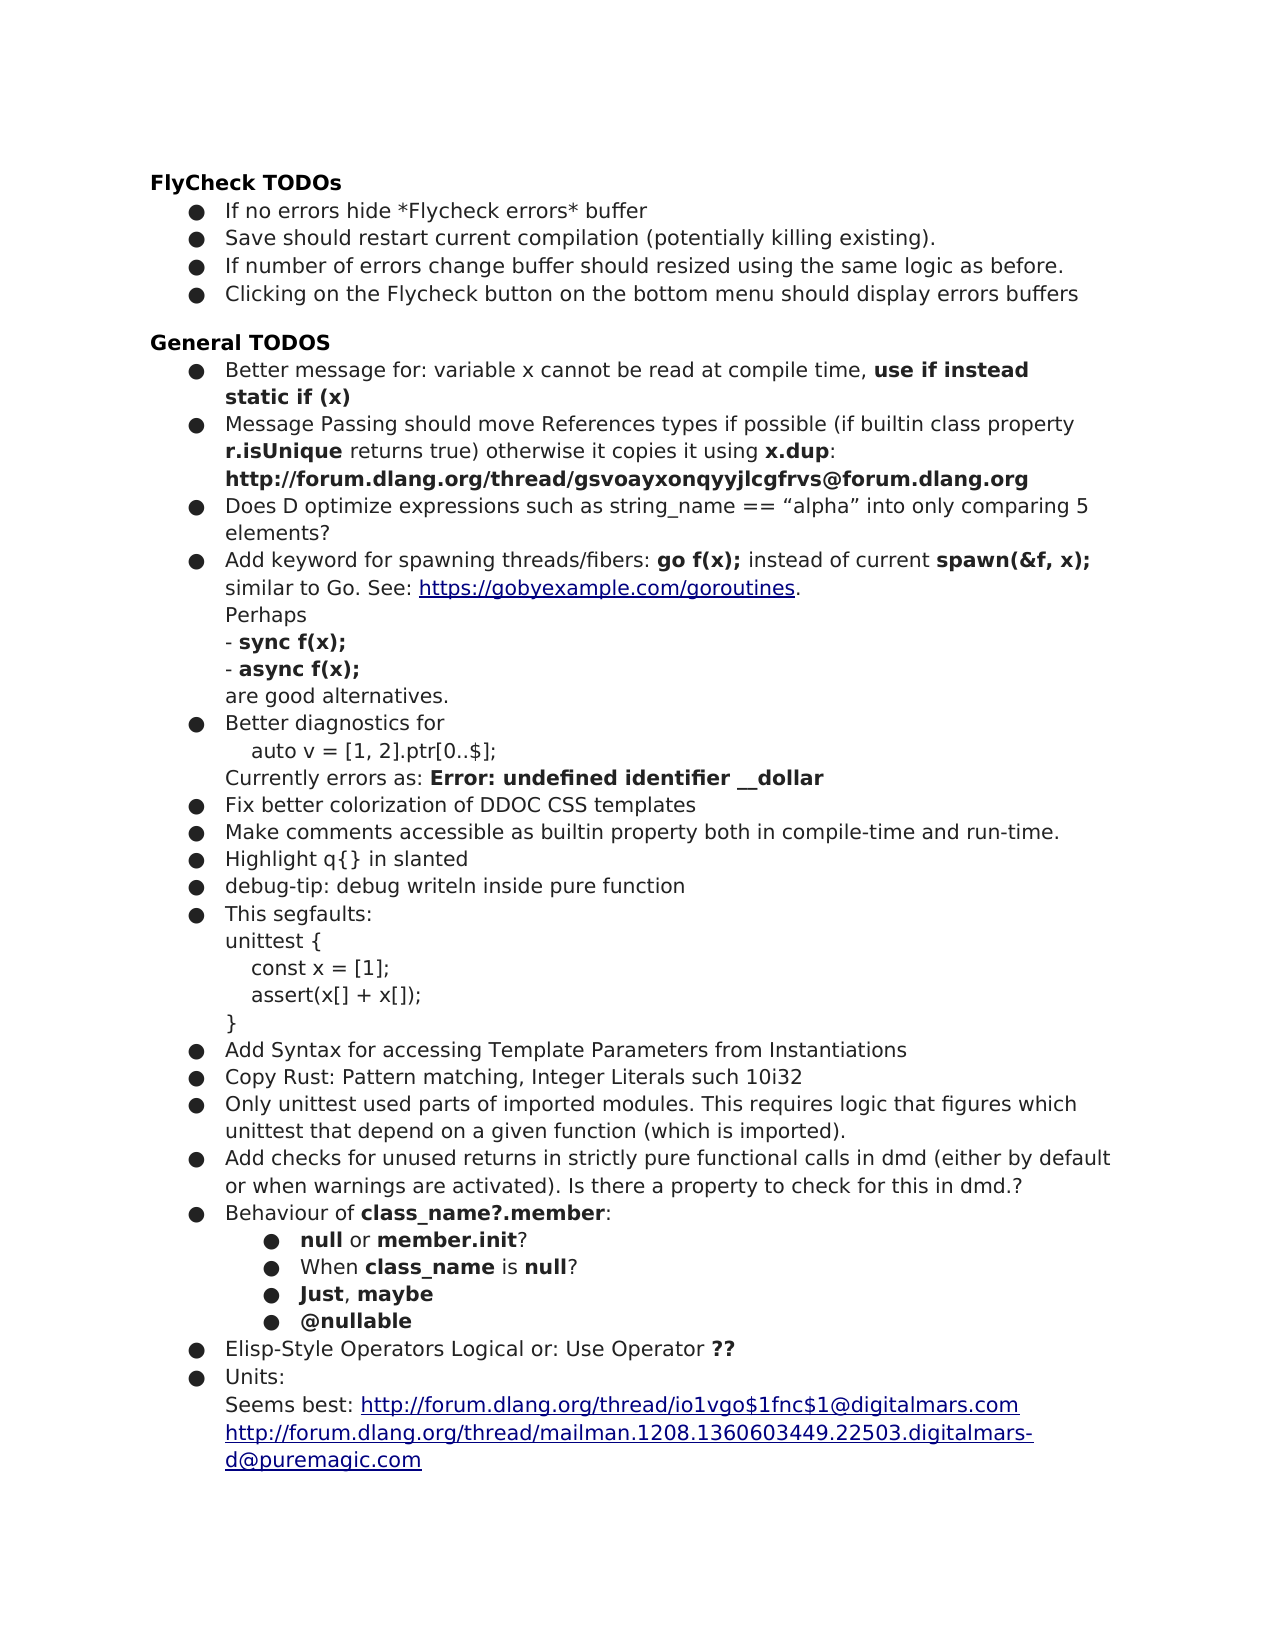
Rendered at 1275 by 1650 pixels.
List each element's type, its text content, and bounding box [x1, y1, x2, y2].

list Copy Rust: Pattern matching, Integer Literals such 10i32 [187, 1065, 1125, 1089]
list Make comments accessible as builtin property both in compile-time and run-time. [187, 821, 1125, 844]
list Only unittest used parts of imported modules. This requires logic that figures which unittest that depend on a given function (which is imported). [187, 1093, 1125, 1143]
list Clicking on the Flycheck button on the bottom menu should display errors buffers [187, 282, 1125, 306]
list @nullable [262, 1310, 1125, 1334]
list Does D optimize expressions such as string_name == “alpha” into only comparing 5 elements? [187, 494, 1125, 545]
list Behaviour of class_name?.member: [187, 1201, 1125, 1225]
list Units: Seems best: http://forum.dlang.org/thread/io1vgo$1fnc$1@digitalmars.com http://forum.dlang.org/thread/mailman.1208.1360603449.22503.digitalmars-d@puremagic.com [187, 1365, 1125, 1473]
list If no errors hide *Flycheck errors* buffer [187, 199, 1125, 223]
list Add keyword for spawning threads/fibers: go f(x); instead of current spawn(&f, x); similar to Go. See: https://gobyexample.com/goroutines. Perhaps - sync f(x); - async f(x); are good alternatives. [187, 549, 1125, 708]
list Message Passing should move References types if possible (if builtin class property r.isUnique returns true) otherwise it copies it using x.dup: http://forum.dlang.org/thread/gsvoayxonqyyjlcgfrvs@forum.dlang.org [187, 413, 1125, 491]
subtitle FlyCheck TODOs [150, 171, 1125, 195]
list Better message for: variable x cannot be read at compile time, use if instead static if (x) [187, 358, 1125, 409]
list Fix better colorization of DDOC CSS templates [187, 793, 1125, 817]
list When class_name is null? [262, 1256, 1125, 1279]
list If number of errors change buffer should resized using the same logic as before. [187, 254, 1125, 278]
list Save should restart current compilation (potentially killing existing). [187, 226, 1125, 251]
subtitle General TODOS [150, 331, 1125, 355]
list This segfaults: unittest { const x = [1]; assert(x[] + x[]); } [187, 902, 1125, 1035]
list Better diagnostics for auto v = [1, 2].ptr[0..$]; Currently errors as: Error: undefined identifier __dollar [187, 712, 1125, 790]
list Just, maybe [262, 1283, 1125, 1307]
list Add Syntax for accessing Template Parameters from Instantiations [187, 1038, 1125, 1062]
list null or member.init? [262, 1228, 1125, 1252]
list Add checks for unused returns in strictly pure functional calls in dmd (either by default or when warnings are activated). Is there a property to check for this in dmd.? [187, 1147, 1125, 1198]
list Elisp-Style Operators Logical or: Use Operator ?? [187, 1337, 1125, 1362]
list Highlight q{} in slanted [187, 848, 1125, 872]
list debug-tip: debug writeln inside pure function [187, 875, 1125, 899]
